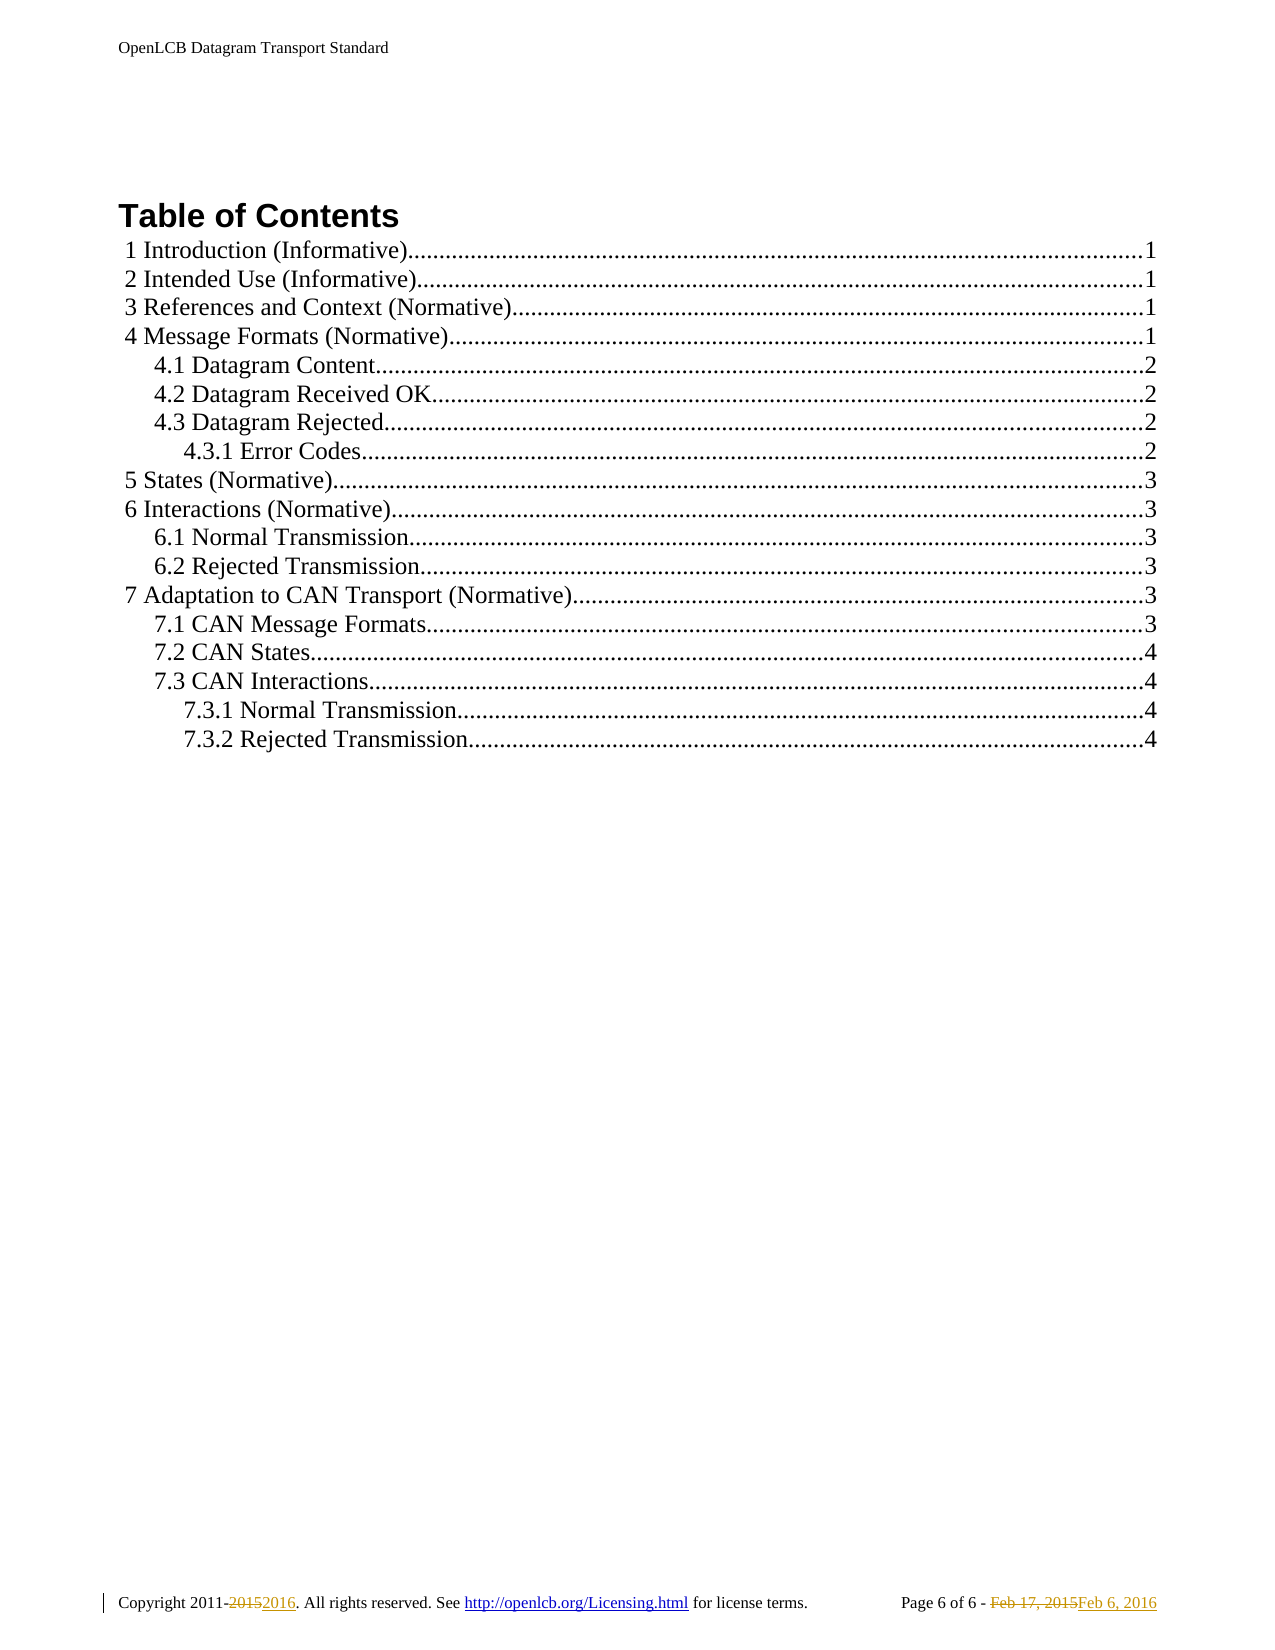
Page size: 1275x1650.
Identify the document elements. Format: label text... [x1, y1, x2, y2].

text 7.2 CAN States 4 [148, 637, 1157, 666]
text 4 Message Formats (Normative) 1 [118, 321, 1157, 350]
text 4.1 Datagram Content 2 [148, 350, 1157, 379]
text 5 States (Normative) 3 [118, 465, 1157, 494]
text 7.3.2 Rejected Transmission 4 [177, 724, 1157, 752]
text 3 References and Context (Normative) 1 [118, 292, 1157, 321]
text 7.3 CAN Interactions 4 [148, 666, 1157, 695]
text 4.2 Datagram Received OK 2 [148, 379, 1157, 407]
text 4.3.1 Error Codes 2 [177, 436, 1157, 465]
text 4.3 Datagram Rejected 2 [148, 407, 1157, 436]
text 7.3.1 Normal Transmission 4 [177, 695, 1157, 724]
subtitle Table of Contents [118, 196, 1157, 235]
text 1 Introduction (Informative) 1 [118, 235, 1157, 264]
text 6.2 Rejected Transmission 3 [148, 551, 1157, 580]
text 6.1 Normal Transmission 3 [148, 522, 1157, 551]
text 7.1 CAN Message Formats 3 [148, 609, 1157, 637]
text 7 Adaptation to CAN Transport (Normative) 3 [118, 580, 1157, 609]
text 6 Interactions (Normative) 3 [118, 494, 1157, 522]
text 2 Intended Use (Informative) 1 [118, 264, 1157, 292]
